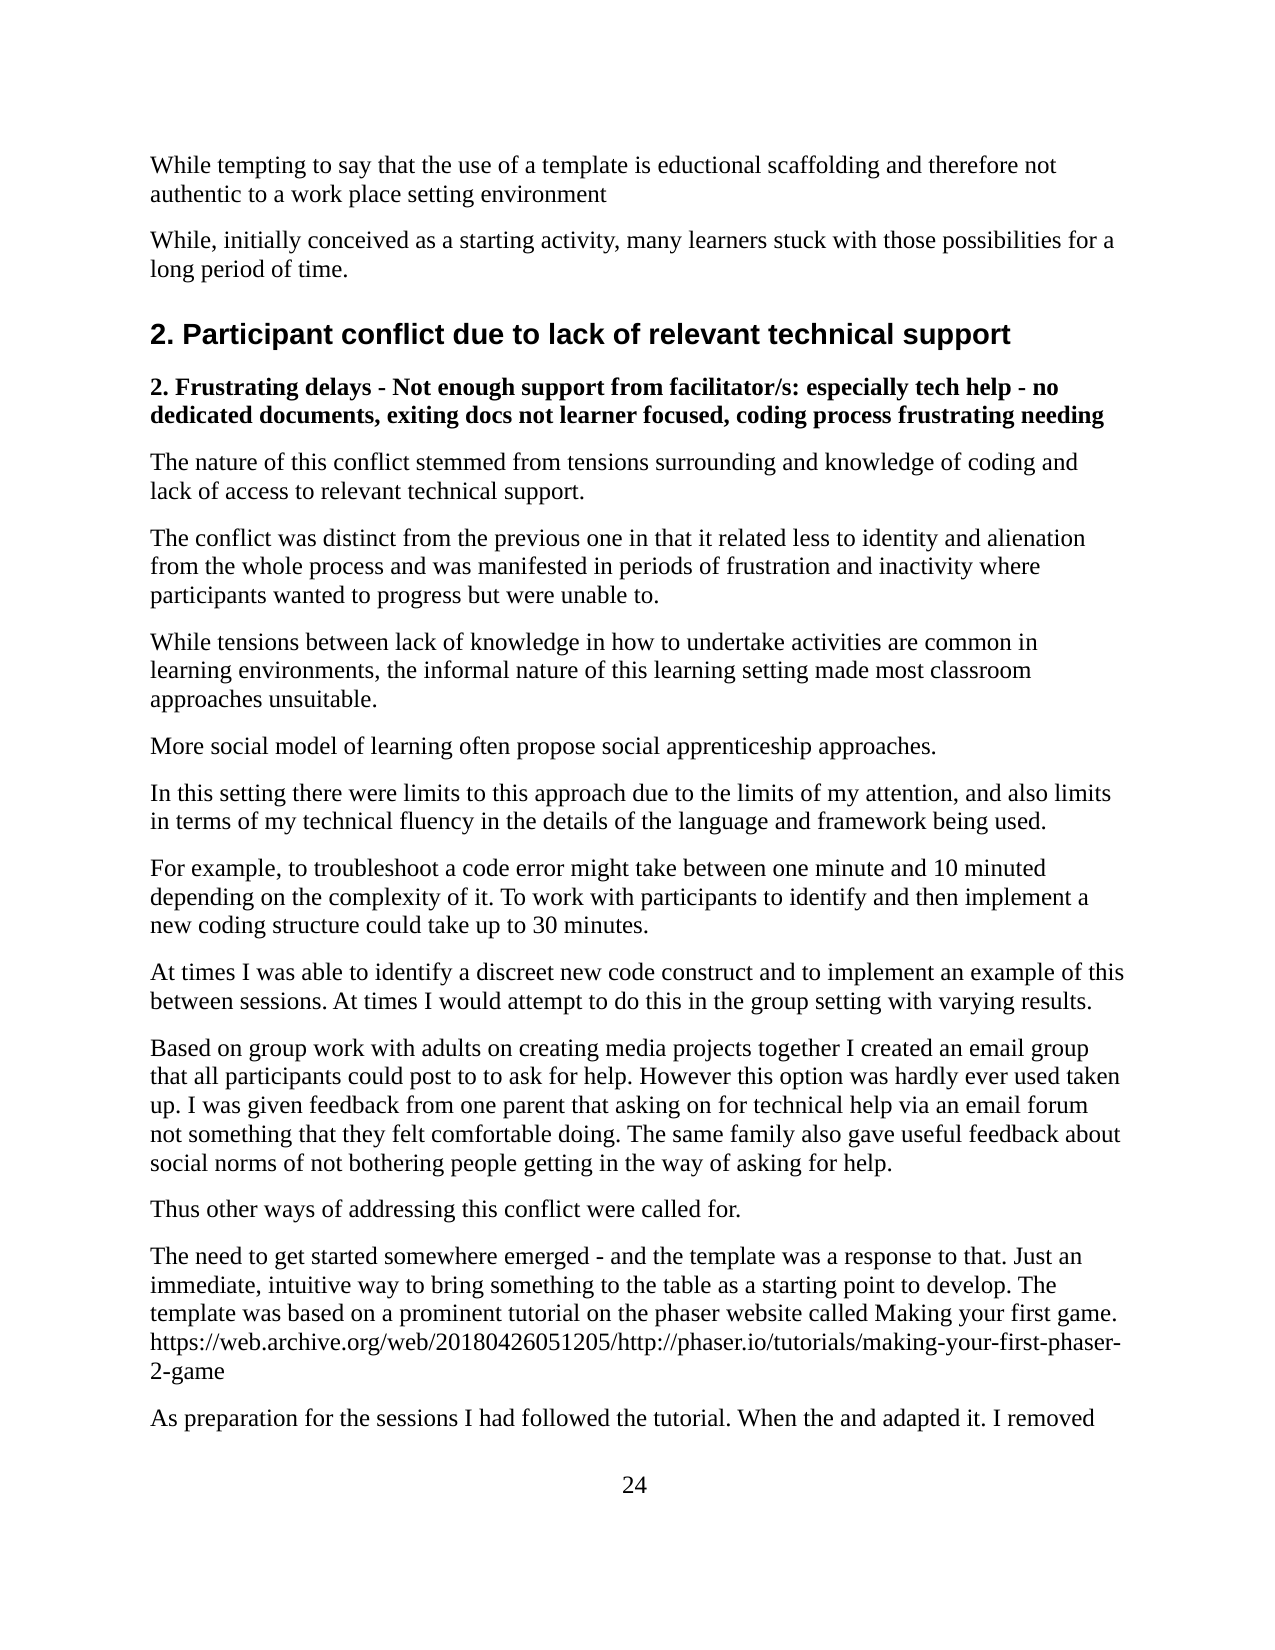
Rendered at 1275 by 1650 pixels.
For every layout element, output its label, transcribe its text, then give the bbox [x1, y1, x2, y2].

text At times I was able to identify a discreet new code construct and to implement an example of this between sessions. At times I would attempt to do this in the group setting with varying results. [150, 957, 1125, 1015]
text Based on group work with adults on creating media projects together I created an email group that all participants could post to to ask for help. However this option was hardly ever used taken up. I was given feedback from one parent that asking on for technical help via an email forum not something that they felt comfortable doing. The same family also gave useful feedback about social norms of not bothering people getting in the way of asking for help. [150, 1033, 1125, 1176]
text In this setting there were limits to this approach due to the limits of my attention, and also limits in terms of my technical fluency in the details of the language and framework being used. [150, 778, 1125, 835]
text The conflict was distinct from the previous one in that it related less to identity and alienation from the whole process and was manifested in periods of frustration and inactivity where participants wanted to progress but were unable to. [150, 523, 1125, 609]
text The need to get started somewhere emerged - and the template was a response to that. Just an immediate, intuitive way to bring something to the table as a starting point to develop. The template was based on a prominent tutorial on the phaser website called Making your first game. https://web.archive.org/web/20180426051205/http://phaser.io/tutorials/making-your-first-phaser-2-game [150, 1241, 1125, 1385]
text More social model of learning often propose social apprenticeship approaches. [150, 731, 1125, 760]
text The nature of this conflict stemmed from tensions surrounding and knowledge of coding and lack of access to relevant technical support. [150, 447, 1125, 505]
text For example, to troubleshoot a code error might take between one minute and 10 minuted depending on the complexity of it. To work with participants to identify and then implement a new coding structure could take up to 30 minutes. [150, 853, 1125, 939]
text While, initially conceived as a starting activity, many learners stuck with those possibilities for a long period of time. [150, 225, 1125, 283]
text While tempting to say that the use of a template is eductional scaffolding and therefore not authentic to a work place setting environment [150, 150, 1125, 207]
text 2. Frustrating delays - Not enough support from facilitator/s: especially tech help - no dedicated documents, exiting docs not learner focused, coding process frustrating needing [150, 372, 1125, 429]
text As preparation for the sessions I had followed the tutorial. When the and adapted it. I removed [150, 1403, 1125, 1431]
text Thus other ways of addressing this conflict were called for. [150, 1194, 1125, 1223]
subtitle 2. Participant conflict due to lack of relevant technical support [150, 317, 1125, 350]
text While tensions between lack of knowledge in how to undertake activities are common in learning environments, the informal nature of this learning setting made most classroom approaches unsuitable. [150, 627, 1125, 713]
